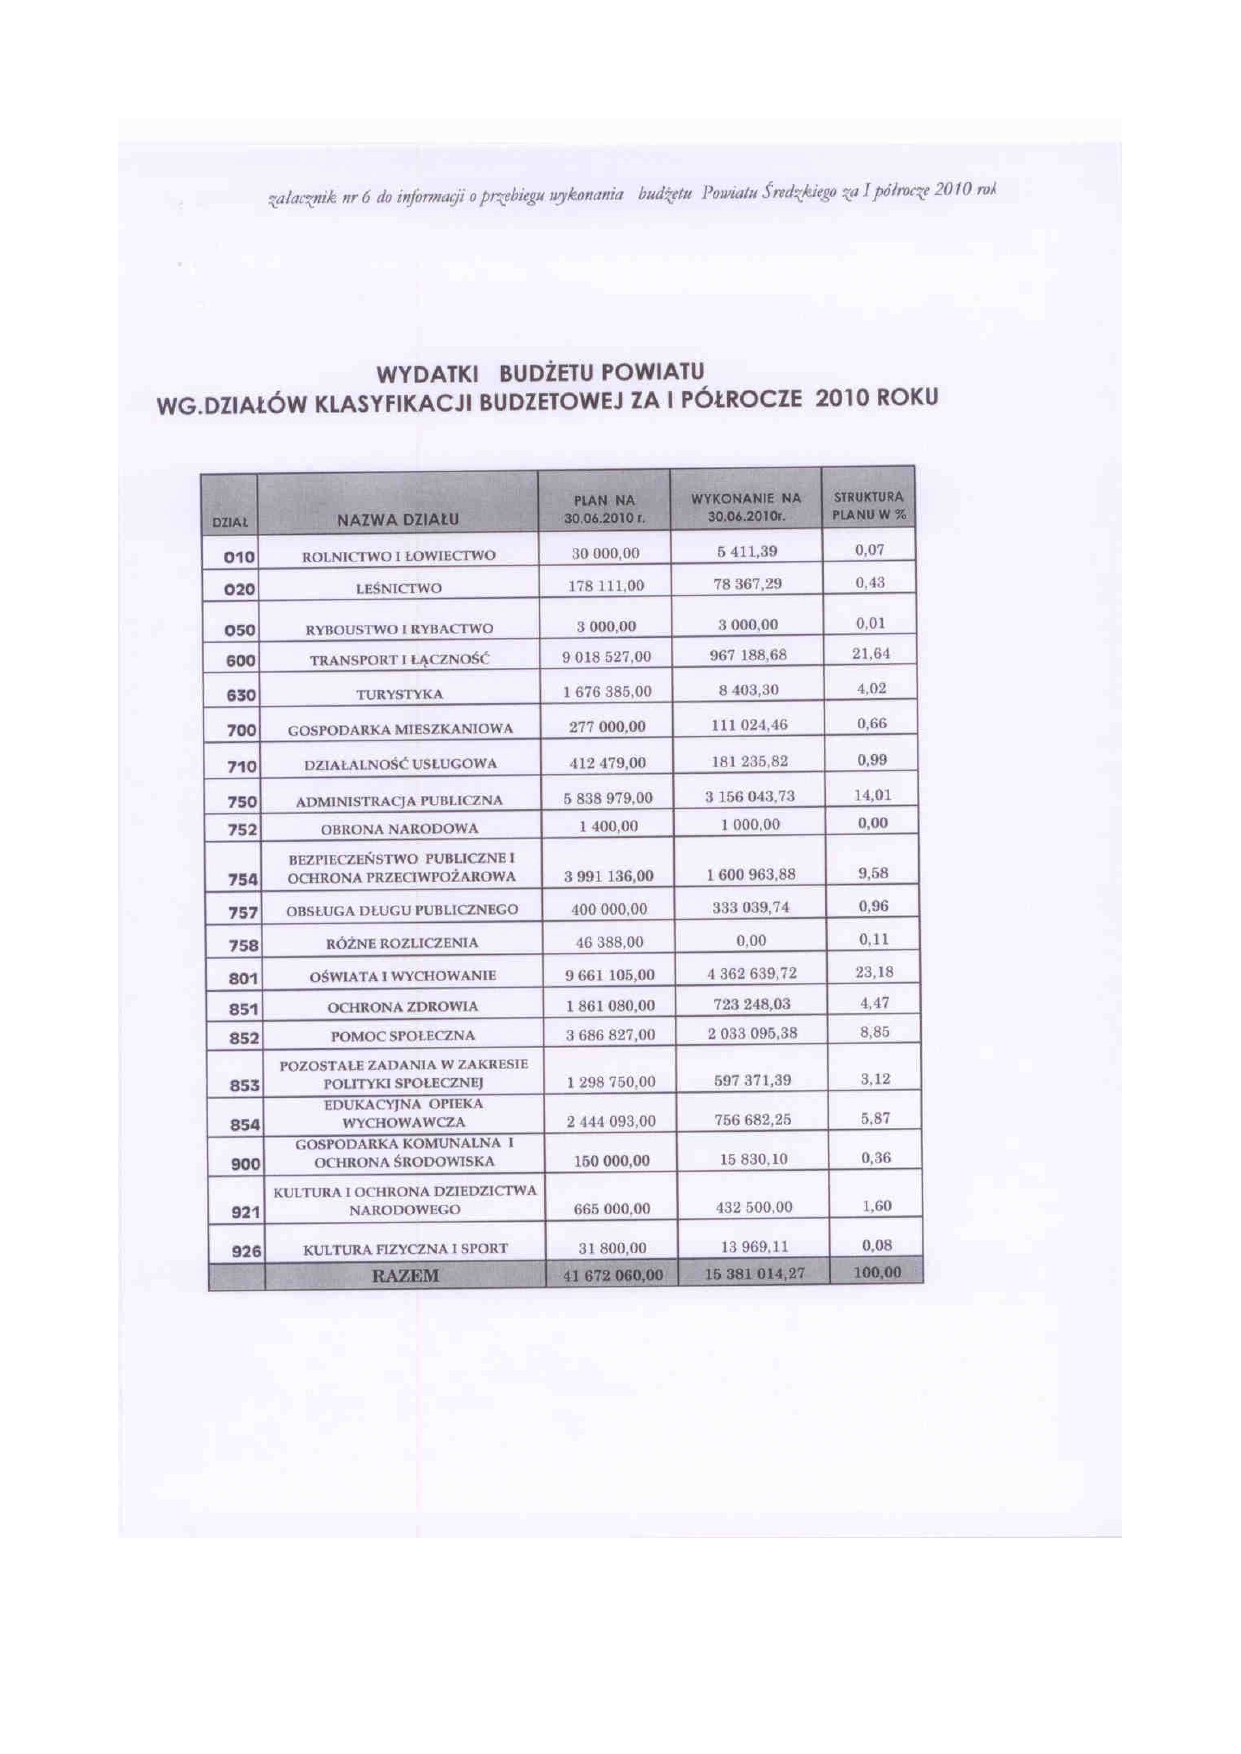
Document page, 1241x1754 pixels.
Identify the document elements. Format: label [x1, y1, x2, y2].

picture [118, 118, 1122, 1538]
